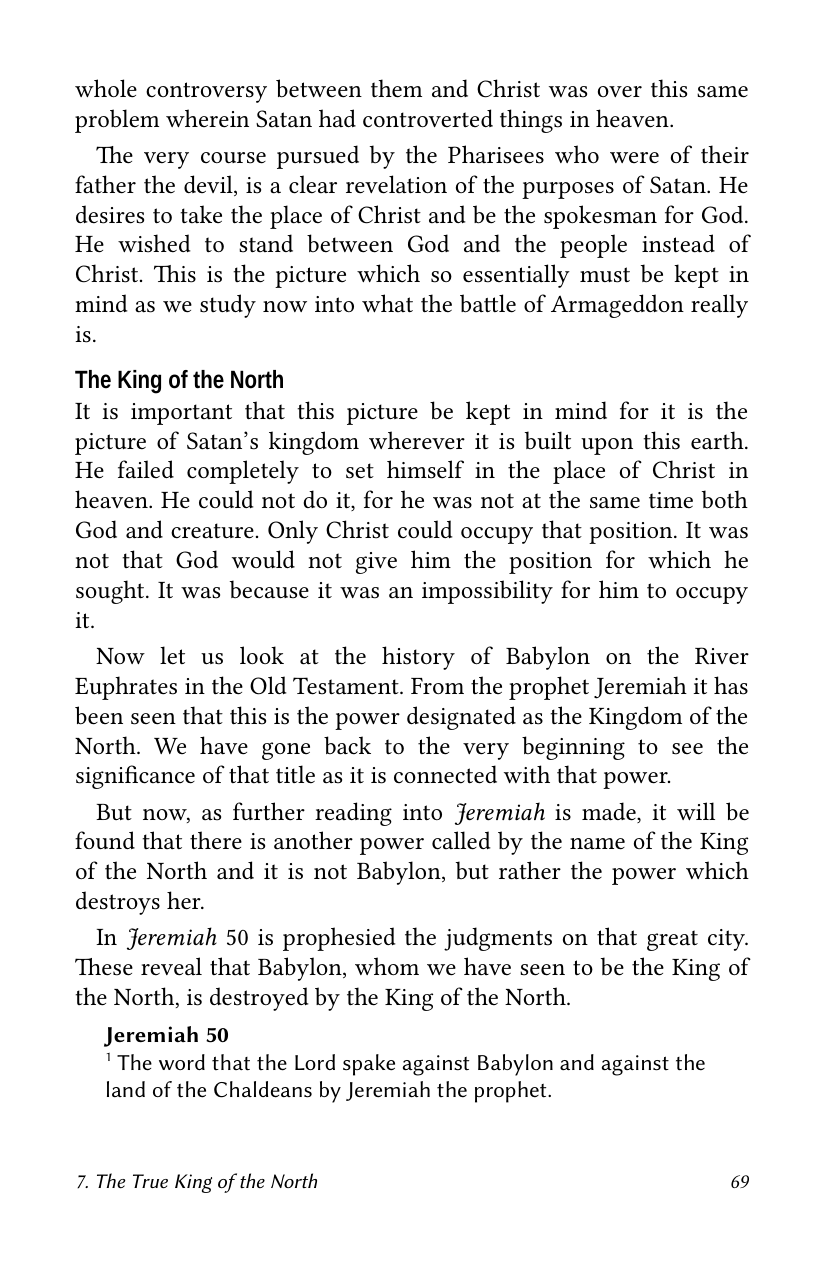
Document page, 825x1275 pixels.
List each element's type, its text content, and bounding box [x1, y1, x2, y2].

text Now let us look at the history of Babylon on the River Euphrates in the Old Testament. From the prophet Jeremiah it has been seen that this is the power designated as the Kingdom of the North. We have gone back to the very beginning to see the significance of that title as it is connected with that power. [75, 642, 750, 790]
text In Jeremiah 50 is prophesied the judgments on that great city. These reveal that Babylon, whom we have seen to be the King of the North, is destroyed by the King of the North. [75, 923, 750, 1011]
text Jeremiah 50 [105, 1022, 750, 1048]
text It is important that this picture be kept in mind for it is the picture of Satan’s kingdom wherever it is built upon this earth. He failed completely to set himself in the place of Christ in heaven. He could not do it, for he was not at the same time both God and creature. Only Christ could occupy that position. It was not that God would not give him the position for which he sought. It was because it was an impossibility for him to occupy it. [75, 397, 750, 634]
text 1 The word that the Lord spake against Babylon and against the land of the Chaldeans by Jeremiah the prophet. [105, 1049, 720, 1103]
subtitle The King of the North [75, 365, 750, 394]
text whole controversy between them and Christ was over this same problem wherein Satan had controverted things in heaven. [75, 75, 750, 133]
text The very course pursued by the Pharisees who were of their father the devil, is a clear revelation of the purposes of Satan. He desires to take the place of Christ and be the spokesman for God. He wished to stand between God and the people instead of Christ. This is the picture which so essentially must be kept in mind as we study now into what the battle of Armageddon really is. [75, 141, 750, 349]
text But now, as further reading into Jeremiah is made, it will be found that there is another power called by the name of the King of the North and it is not Babylon, but rather the power which destroys her. [75, 797, 750, 916]
